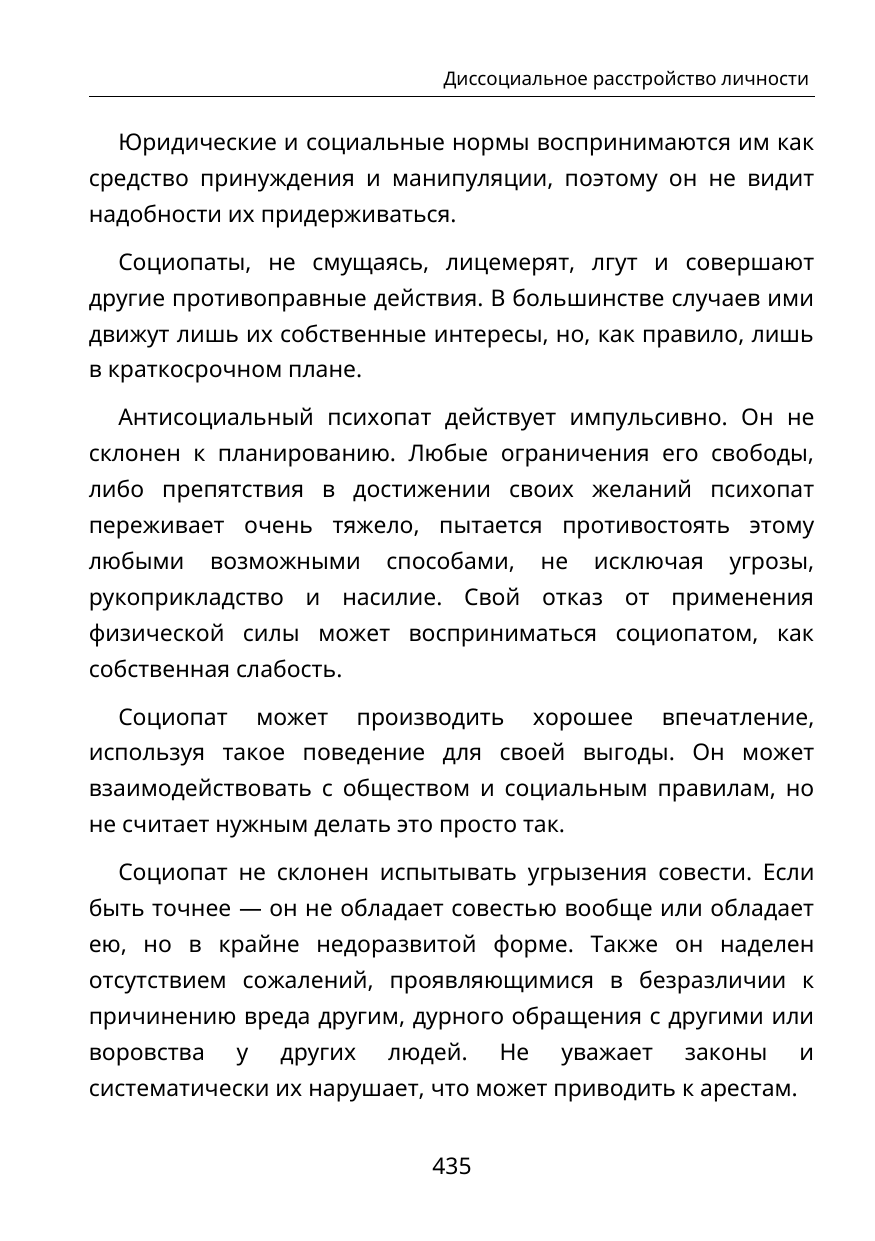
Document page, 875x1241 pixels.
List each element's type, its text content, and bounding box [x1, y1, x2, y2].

text Юридические и социальные нормы воспринимаются им как средство принуждения и манипуляции, поэтому он не видит надобности их придерживаться. [88, 126, 815, 229]
text Социопат может производить хорошее впечатление, используя такое поведение для своей выгоды. Он может взаимодействовать с обществом и социальным правилам, но не считает нужным делать это просто так. [88, 700, 815, 839]
text Социопат не склонен испытывать угрызения совести. Если быть точнее — он не обладает совестью вообще или обладает ею, но в крайне недоразвитой форме. Также он наделен отсутствием сожалений, проявляющимися в безразличии к причинению вреда другим, дурного обращения с другими или воровства у других людей. Не уважает законы и систематически их нарушает, что может приводить к арестам. [88, 856, 815, 1103]
text Антисоциальный психопат действует импульсивно. Он не склонен к планированию. Любые ограничения его свободы, либо препятствия в достижении своих желаний психопат переживает очень тяжело, пытается противостоять этому любыми возможными способами, не исключая угрозы, рукоприкладство и насилие. Свой отказ от применения физической силы может восприниматься социопатом, как собственная слабость. [88, 401, 815, 684]
text Социопаты, не смущаясь, лицемерят, лгут и совершают другие противоправные действия. В большинстве случаев ими движут лишь их собственные интересы, но, как правило, лишь в краткосрочном плане. [88, 246, 815, 385]
